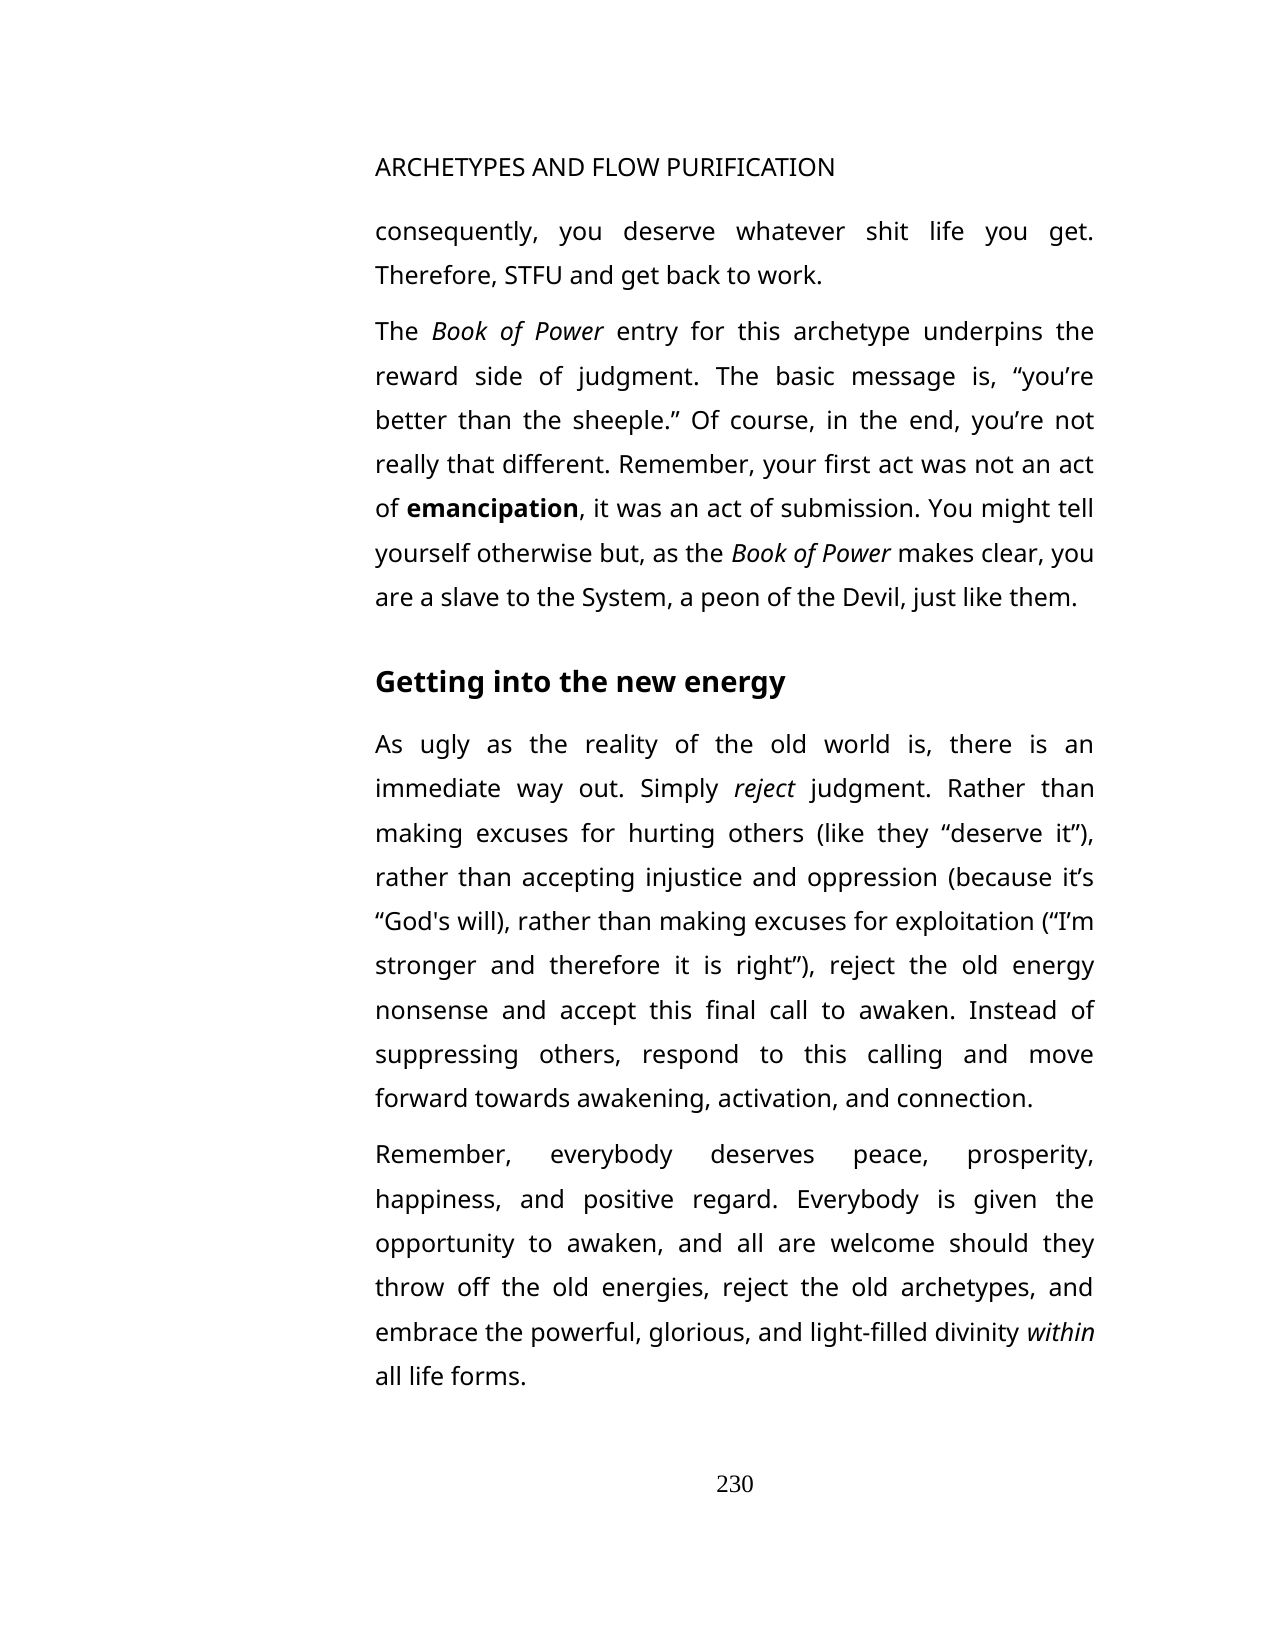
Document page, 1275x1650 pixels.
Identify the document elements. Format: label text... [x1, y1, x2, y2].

text As ugly as the reality of the old world is, there is an immediate way out. Simply reject judgment. Rather than making excuses for hurting others (like they “deserve it”), rather than accepting injustice and oppression (because it’s “God's will), rather than making excuses for exploitation (“I’m stronger and therefore it is right”), reject the old energy nonsense and accept this final call to awaken. Instead of suppressing others, respond to this calling and move forward towards awakening, activation, and connection. [375, 727, 1095, 1115]
text consequently, you deserve whatever shit life you get. Therefore, STFU and get back to work. [375, 213, 1095, 292]
text The Book of Power entry for this archetype underpins the reward side of judgment. The basic message is, “you’re better than the sheeple.” Of course, in the end, you’re not really that different. Remember, your first act was not an act of emancipation, it was an act of submission. You might tell yourself otherwise but, as the Book of Power makes clear, you are a slave to the System, a peon of the Devil, just like them. [375, 314, 1095, 614]
subtitle Getting into the new energy [375, 661, 1095, 701]
text Remember, everybody deserves peace, prosperity, happiness, and positive regard. Everybody is given the opportunity to awaken, and all are welcome should they throw off the old energies, reject the old archetypes, and embrace the powerful, glorious, and light-filled divinity within all life forms. [375, 1137, 1095, 1392]
